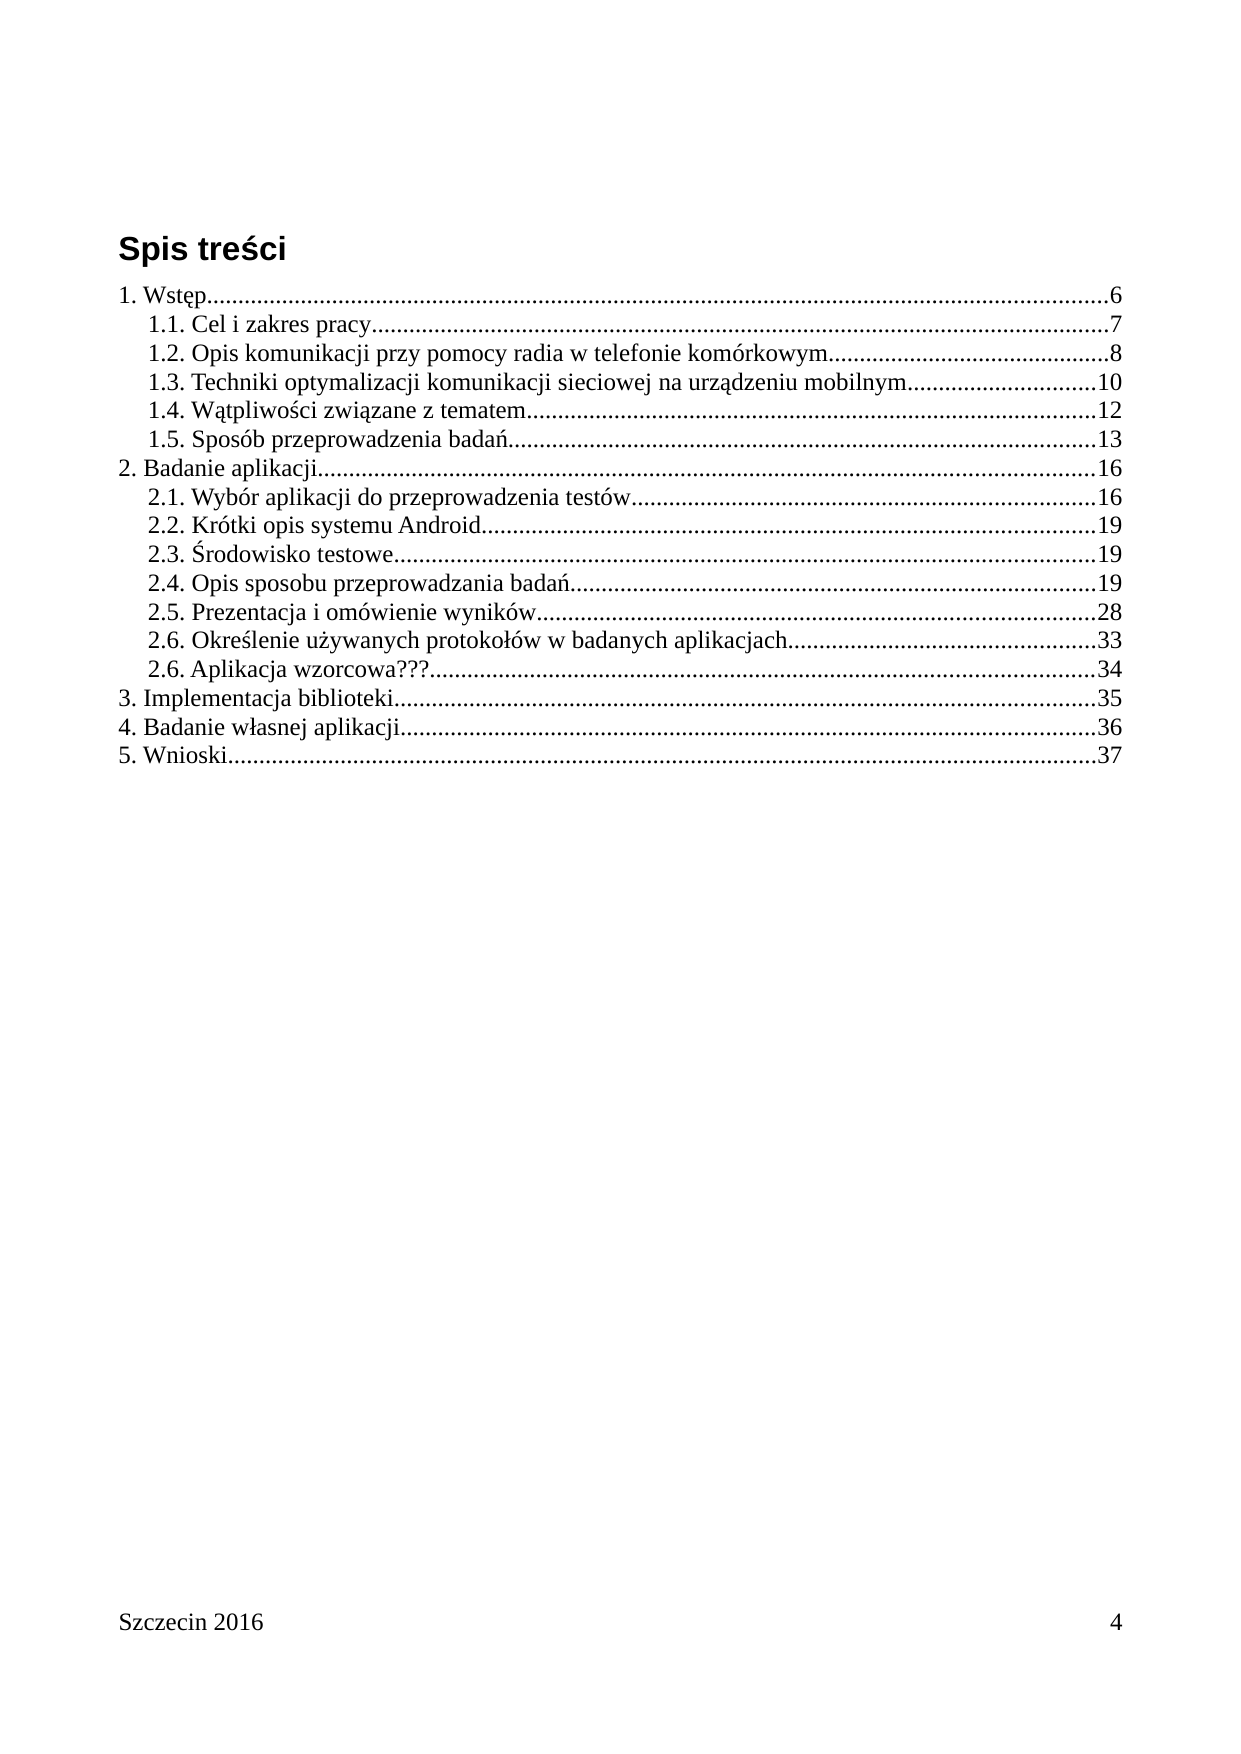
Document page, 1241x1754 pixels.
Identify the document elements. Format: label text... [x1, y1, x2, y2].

text 3. Implementacja biblioteki 35 [118, 683, 1122, 712]
text 2.6. Określenie używanych protokołów w badanych aplikacjach 33 [148, 625, 1122, 654]
text 2.5. Prezentacja i omówienie wyników 28 [148, 597, 1122, 625]
text 2.6. Aplikacja wzorcowa??? 34 [148, 654, 1122, 683]
text 1.3. Techniki optymalizacji komunikacji sieciowej na urządzeniu mobilnym 10 [148, 367, 1122, 395]
text 2. Badanie aplikacji 16 [118, 453, 1122, 482]
text 5. Wnioski 37 [118, 740, 1122, 769]
text 2.3. Środowisko testowe 19 [148, 539, 1122, 568]
text 2.2. Krótki opis systemu Android 19 [148, 510, 1122, 539]
text 1.2. Opis komunikacji przy pomocy radia w telefonie komórkowym 8 [148, 338, 1122, 367]
text 1.5. Sposób przeprowadzenia badań 13 [148, 424, 1122, 453]
text 1.4. Wątpliwości związane z tematem 12 [148, 395, 1122, 424]
text 4. Badanie własnej aplikacji 36 [118, 712, 1122, 740]
text 2.1. Wybór aplikacji do przeprowadzenia testów 16 [148, 482, 1122, 510]
text 1.1. Cel i zakres pracy 7 [148, 309, 1122, 338]
text 1. Wstęp 6 [118, 280, 1122, 309]
subtitle Spis treści [118, 229, 1122, 268]
text 2.4. Opis sposobu przeprowadzania badań 19 [148, 568, 1122, 597]
